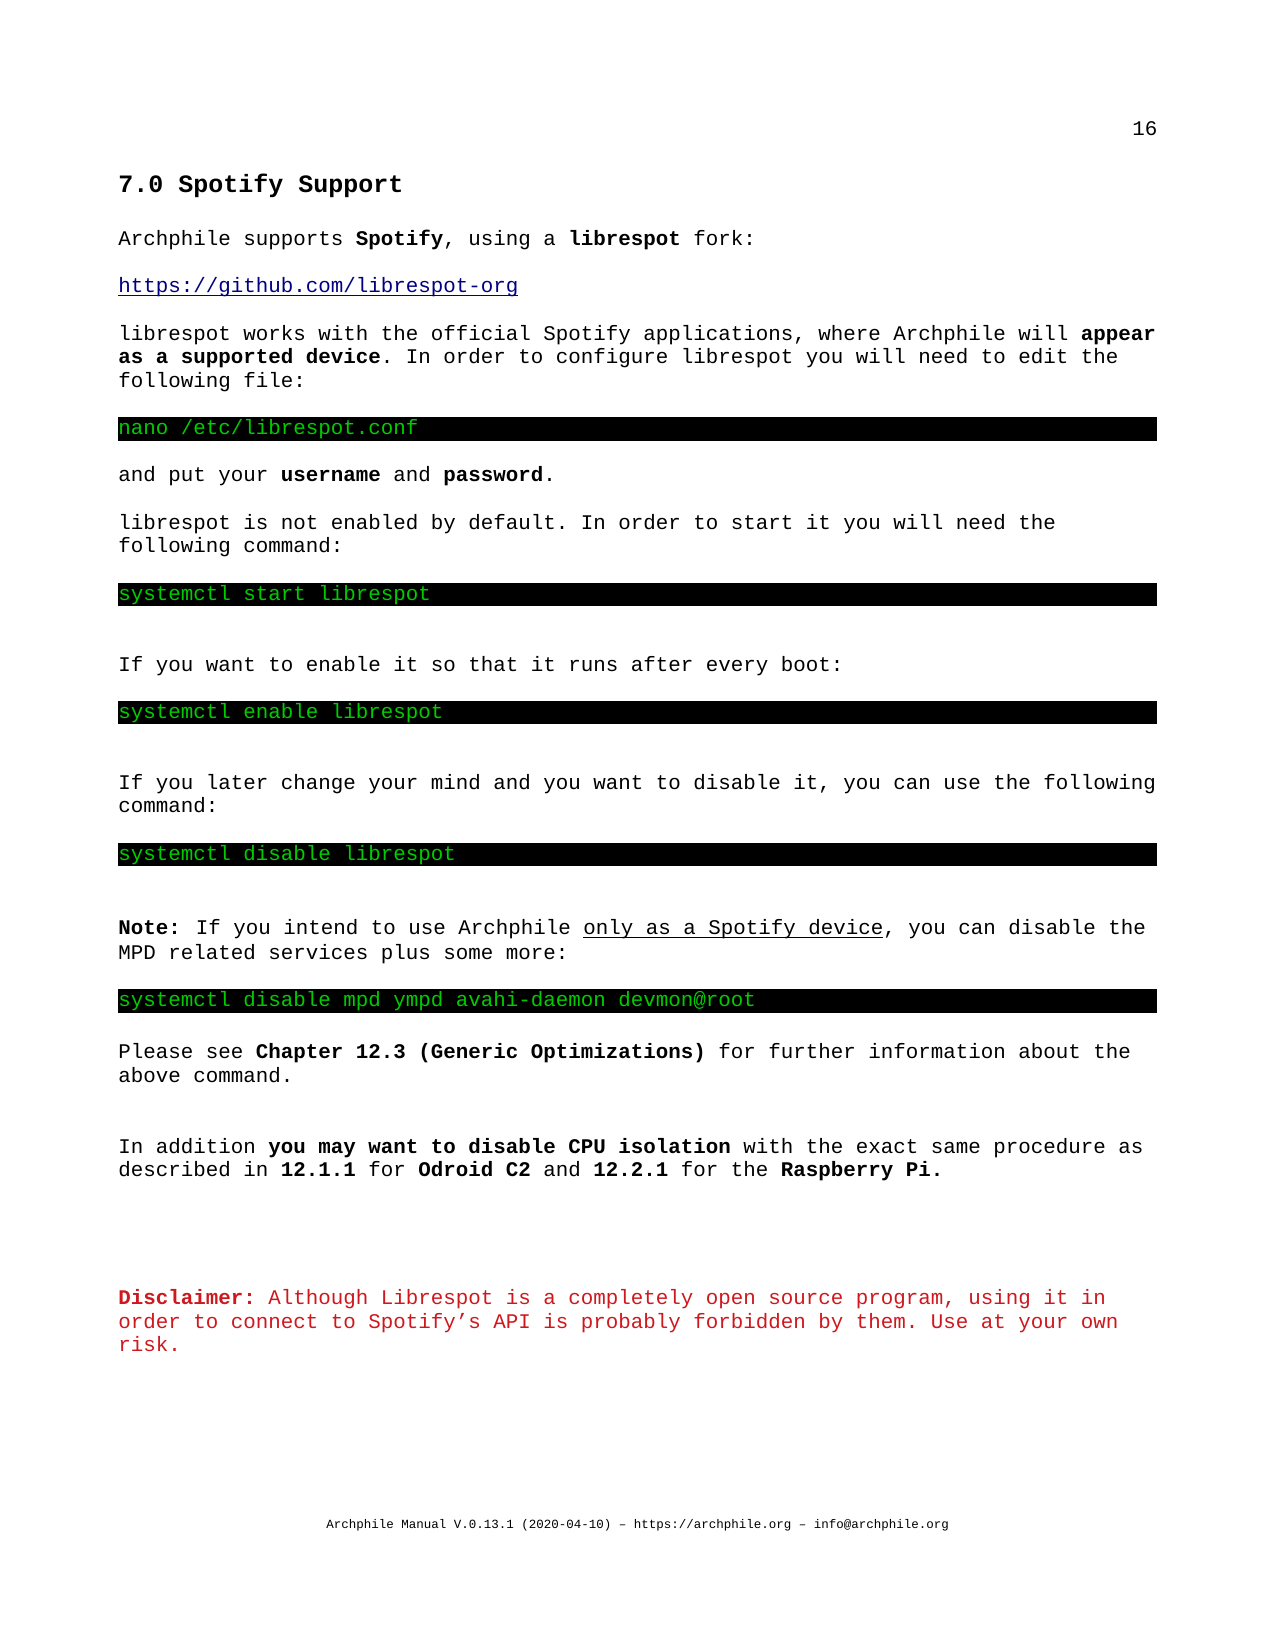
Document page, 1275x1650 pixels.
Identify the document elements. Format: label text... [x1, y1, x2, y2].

text Please see Chapter 12.3 (Generic Optimizations) for further information about the [118, 1041, 1157, 1065]
text systemctl disable mpd ympd avahi-daemon devmon@root [118, 989, 1157, 1013]
text https://github.com/librespot-org [118, 275, 1157, 299]
text and put your username and password. [118, 464, 1157, 488]
text 7.0 Spotify Support [118, 171, 1157, 199]
text above command. [118, 1065, 1157, 1088]
text If you later change your mind and you want to disable it, you can use the following command: [118, 772, 1157, 819]
text In addition you may want to disable CPU isolation with the exact same procedure as described in 12.1.1 for Odroid C2 and 12.2.1 for the Raspberry Pi. [118, 1136, 1157, 1183]
text systemctl enable librespot [118, 701, 1157, 724]
text If you want to enable it so that it runs after every boot: [118, 653, 1157, 677]
text librespot is not enabled by default. In order to start it you will need the following command: [118, 512, 1157, 559]
text systemctl disable librespot [118, 843, 1157, 866]
text systemctl start librespot [118, 583, 1157, 606]
text librespot works with the official Spotify applications, where Archphile will appear as a supported device. In order to configure librespot you will need to edit the following file: [118, 322, 1157, 393]
text Archphile supports Spotify, using a librespot fork: [118, 228, 1157, 252]
text Disclaimer: Although Librespot is a completely open source program, using it in order to connect to Spotify’s API is probably forbidden by them. Use at your own risk. [118, 1287, 1157, 1358]
text nano /etc/librespot.conf [118, 417, 1157, 441]
text Note: If you intend to use Archphile only as a Spotify device, you can disable the MPD related services plus some more: [118, 914, 1157, 966]
